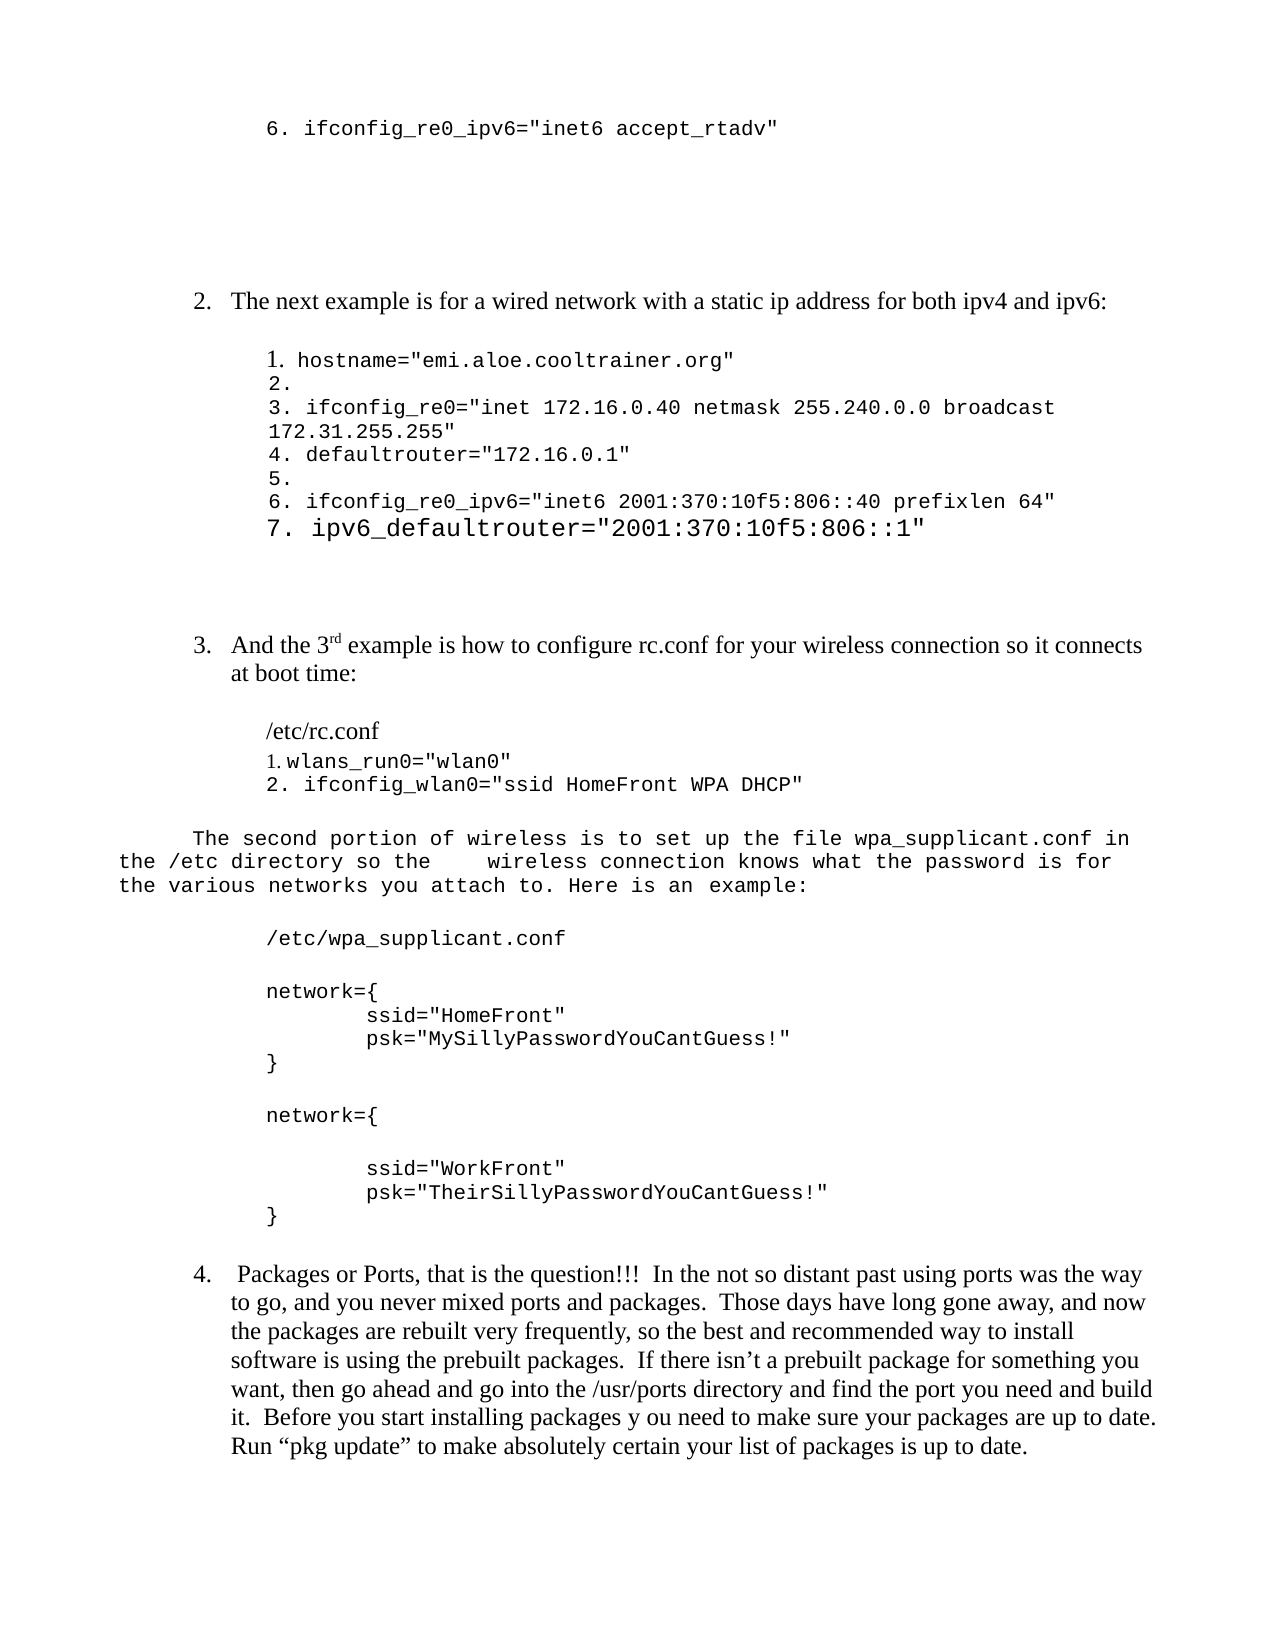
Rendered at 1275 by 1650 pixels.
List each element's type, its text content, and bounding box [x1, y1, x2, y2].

text network={ [118, 1105, 1157, 1129]
text psk="TheirSillyPasswordYouCantGuess!" [118, 1182, 1157, 1206]
list And the 3rd example is how to configure rc.conf for your wireless connection so it connects at boot time: [193, 630, 1157, 687]
text ssid="HomeFront" [118, 1005, 1157, 1028]
list 4. defaultrouter="172.16.0.1" [231, 444, 1157, 468]
text ssid="WorkFront" [118, 1158, 1157, 1182]
list 5. [231, 468, 1157, 492]
text 2. ifconfig_wlan0="ssid HomeFront WPA DHCP" [118, 774, 1157, 798]
list The next example is for a wired network with a static ip address for both ipv4 and ipv6: [193, 286, 1157, 315]
text /etc/wpa_supplicant.conf [118, 928, 1157, 952]
list 2. [231, 373, 1157, 397]
list 6. ifconfig_re0_ipv6="inet6 2001:370:10f5:806::40 prefixlen 64" [231, 492, 1157, 515]
text } [118, 1206, 1157, 1229]
list 3. ifconfig_re0="inet 172.16.0.40 netmask 255.240.0.0 broadcast 172.31.255.255" [231, 397, 1157, 444]
list Packages or Ports, that is the question!!! In the not so distant past using ports was the way to go, and you never mixed ports and packages. Those days have long gone away, and now the packages are rebuilt very frequently, so the best and recommended way to install software is using the prebuilt packages. If there isn’t a prebuilt package for something you want, then go ahead and go into the /usr/ports directory and find the port you need and build it. Before you start installing packages y ou need to make sure your packages are up to date. Run “pkg update” to make absolutely certain your list of packages is up to date. [193, 1259, 1157, 1460]
text 7. ipv6_defaultrouter="2001:370:10f5:806::1" [118, 515, 1157, 543]
text The second portion of wireless is to set up the file wpa_supplicant.conf in the /etc directory so the wireless connection knows what the password is for the various networks you attach to. Here is an example: [118, 827, 1157, 898]
text 6. ifconfig_re0_ipv6="inet6 accept_rtadv" [118, 118, 1157, 142]
text network={ [118, 981, 1157, 1005]
text 1. hostname="emi.aloe.cooltrainer.org" [118, 344, 1157, 373]
text 1. wlans_run0="wlan0" [118, 745, 1157, 774]
text psk="MySillyPasswordYouCantGuess!" [118, 1028, 1157, 1052]
text /etc/rc.conf [118, 716, 1157, 745]
text } [118, 1052, 1157, 1076]
